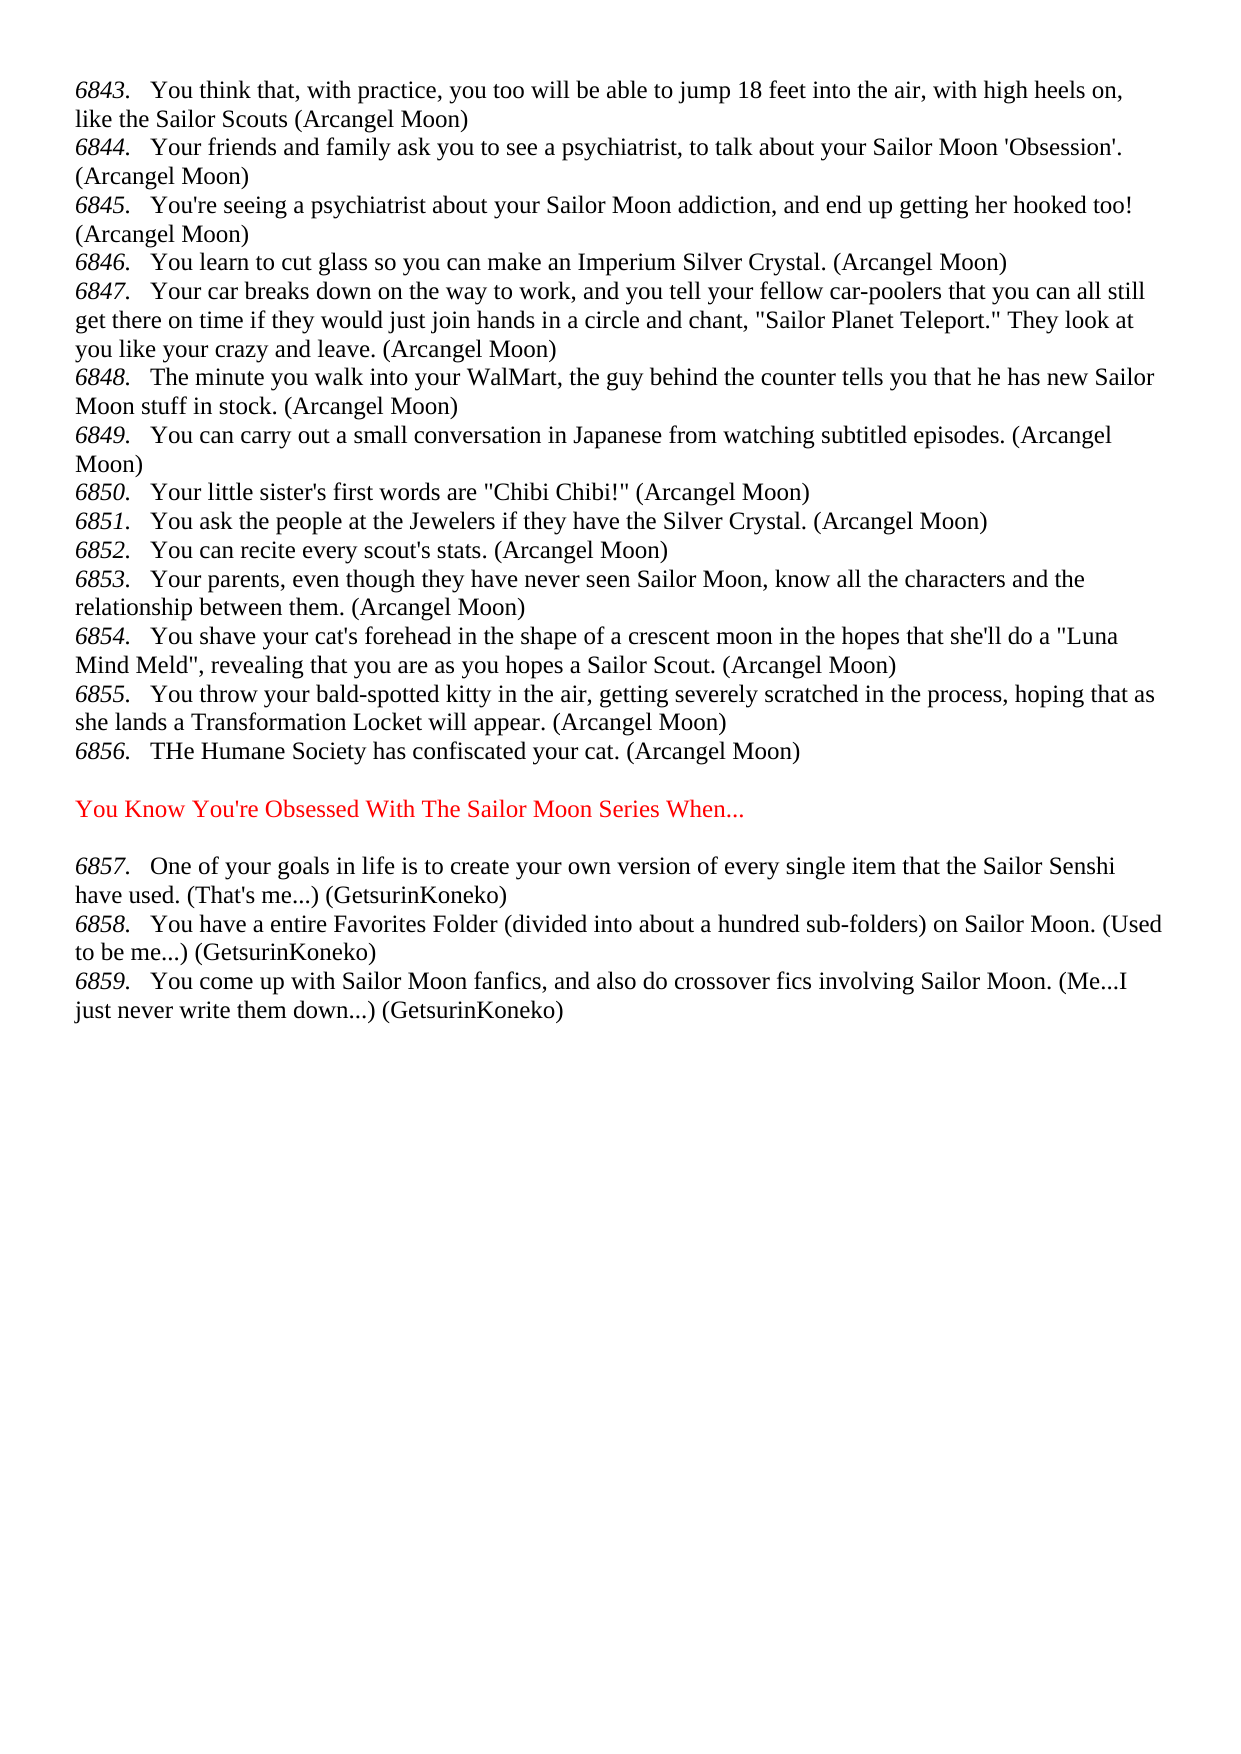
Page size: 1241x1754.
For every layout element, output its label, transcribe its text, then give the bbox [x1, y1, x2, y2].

list You shave your cat's forehead in the shape of a crescent moon in the hopes that she'll do a "Luna Mind Meld", revealing that you are as you hopes a Sailor Scout. (Arcangel Moon) [75, 621, 1165, 679]
list Your little sister's first words are "Chibi Chibi!" (Arcangel Moon) [75, 477, 1165, 506]
list You think that, with practice, you too will be able to jump 18 feet into the air, with high heels on, like the Sailor Scouts (Arcangel Moon) [75, 75, 1165, 132]
list You're seeing a psychiatrist about your Sailor Moon addiction, and end up getting her hooked too! (Arcangel Moon) [75, 190, 1165, 247]
list You learn to cut glass so you can make an Imperium Silver Crystal. (Arcangel Moon) [75, 247, 1165, 276]
list You come up with Sailor Moon fanfics, and also do crossover fics involving Sailor Moon. (Me...I just never write them down...) (GetsurinKoneko) [75, 966, 1165, 1024]
list The minute you walk into your WalMart, the guy behind the counter tells you that he has new Sailor Moon stuff in stock. (Arcangel Moon) [75, 362, 1165, 420]
list One of your goals in life is to create your own version of every single item that the Sailor Senshi have used. (That's me...) (GetsurinKoneko) [75, 851, 1165, 909]
list Your parents, even though they have never seen Sailor Moon, know all the characters and the relationship between them. (Arcangel Moon) [75, 564, 1165, 621]
list You Know You're Obsessed With The Sailor Moon Series When... [75, 794, 1165, 822]
list Your car breaks down on the way to work, and you tell your fellow car-poolers that you can all still get there on time if they would just join hands in a circle and chant, "Sailor Planet Teleport." They look at you like your crazy and leave. (Arcangel Moon) [75, 276, 1165, 362]
list You can recite every scout's stats. (Arcangel Moon) [75, 535, 1165, 564]
list You have a entire Favorites Folder (divided into about a hundred sub-folders) on Sailor Moon. (Used to be me...) (GetsurinKoneko) [75, 909, 1165, 966]
list You ask the people at the Jewelers if they have the Silver Crystal. (Arcangel Moon) [75, 506, 1165, 535]
list You throw your bald-spotted kitty in the air, getting severely scratched in the process, hoping that as she lands a Transformation Locket will appear. (Arcangel Moon) [75, 679, 1165, 736]
list THe Humane Society has confiscated your cat. (Arcangel Moon) [75, 736, 1165, 765]
list You can carry out a small conversation in Japanese from watching subtitled episodes. (Arcangel Moon) [75, 420, 1165, 477]
list Your friends and family ask you to see a psychiatrist, to talk about your Sailor Moon 'Obsession'. (Arcangel Moon) [75, 132, 1165, 190]
